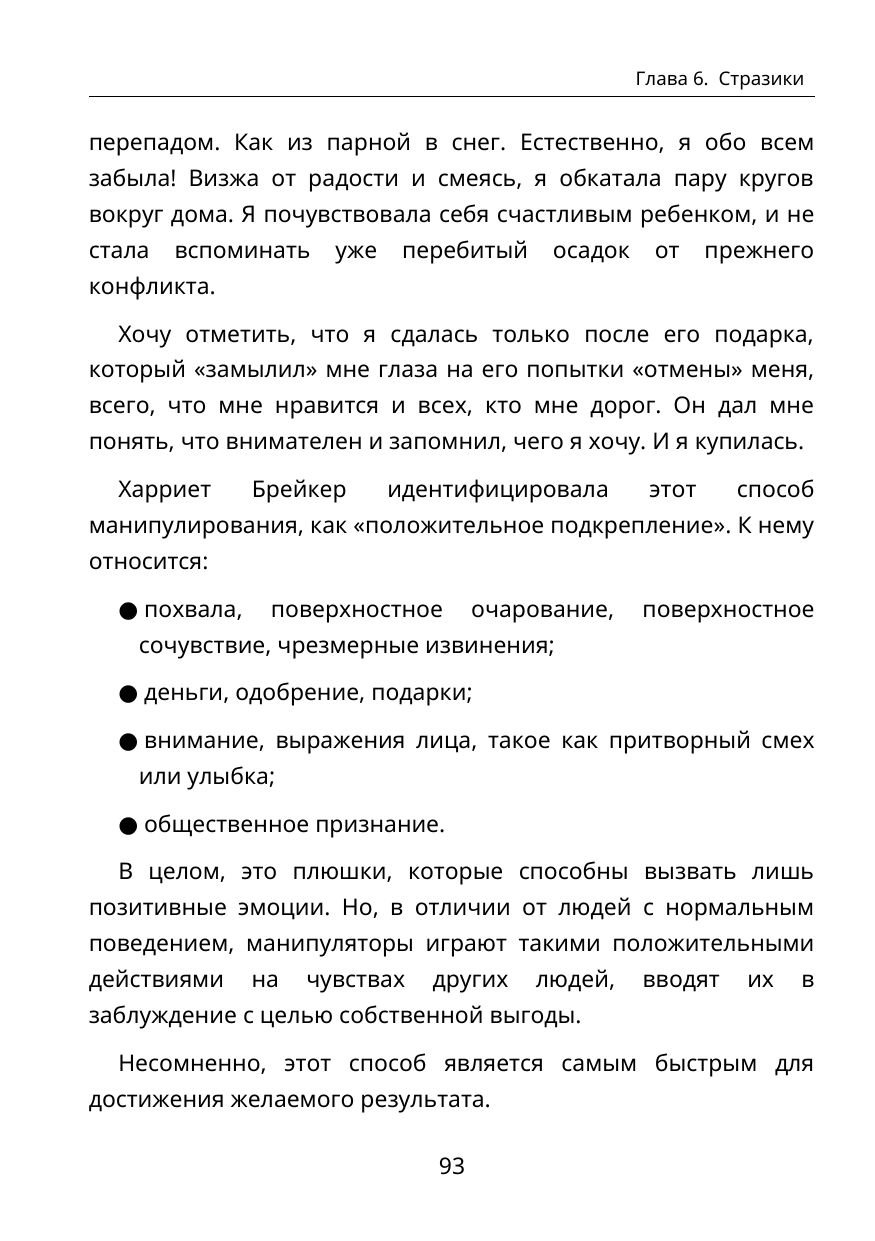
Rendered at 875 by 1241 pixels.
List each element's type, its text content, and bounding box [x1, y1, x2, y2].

list деньги, одобрение, подарки; [118, 676, 815, 707]
text Хочу отметить, что я сдалась только после его подарка, который «замылил» мне глаза на его попытки «отмены» меня, всего, что мне нравится и всех, кто мне дорог. Он дал мне понять, что внимателен и запомнил, чего я хочу. И я купилась. [88, 317, 815, 457]
text перепадом. Как из парной в снег. Естественно, я обо всем забыла! Визжа от радости и смеясь, я обкатала пару кругов вокруг дома. Я почувствовала себя счастливым ребенком, и не стала вспоминать уже перебитый осадок от прежнего конфликта. [88, 126, 815, 301]
list внимание, выражения лица, такое как притворный смех или улыбка; [118, 724, 815, 791]
text Несомненно, этот способ является самым быстрым для достижения желаемого результата. [88, 1047, 815, 1114]
text В целом, это плюшки, которые способны вызвать лишь позитивные эмоции. Но, в отличии от людей с нормальным поведением, манипуляторы играют такими положительными действиями на чувствах других людей, вводят их в заблуждение с целью собственной выгоды. [88, 855, 815, 1030]
text Харриет Брейкер идентифицировала этот способ манипулирования, как «положительное подкрепление». К нему относится: [88, 473, 815, 576]
list общественное признание. [118, 808, 815, 839]
list похвала, поверхностное очарование, поверхностное сочувствие, чрезмерные извинения; [118, 593, 815, 660]
